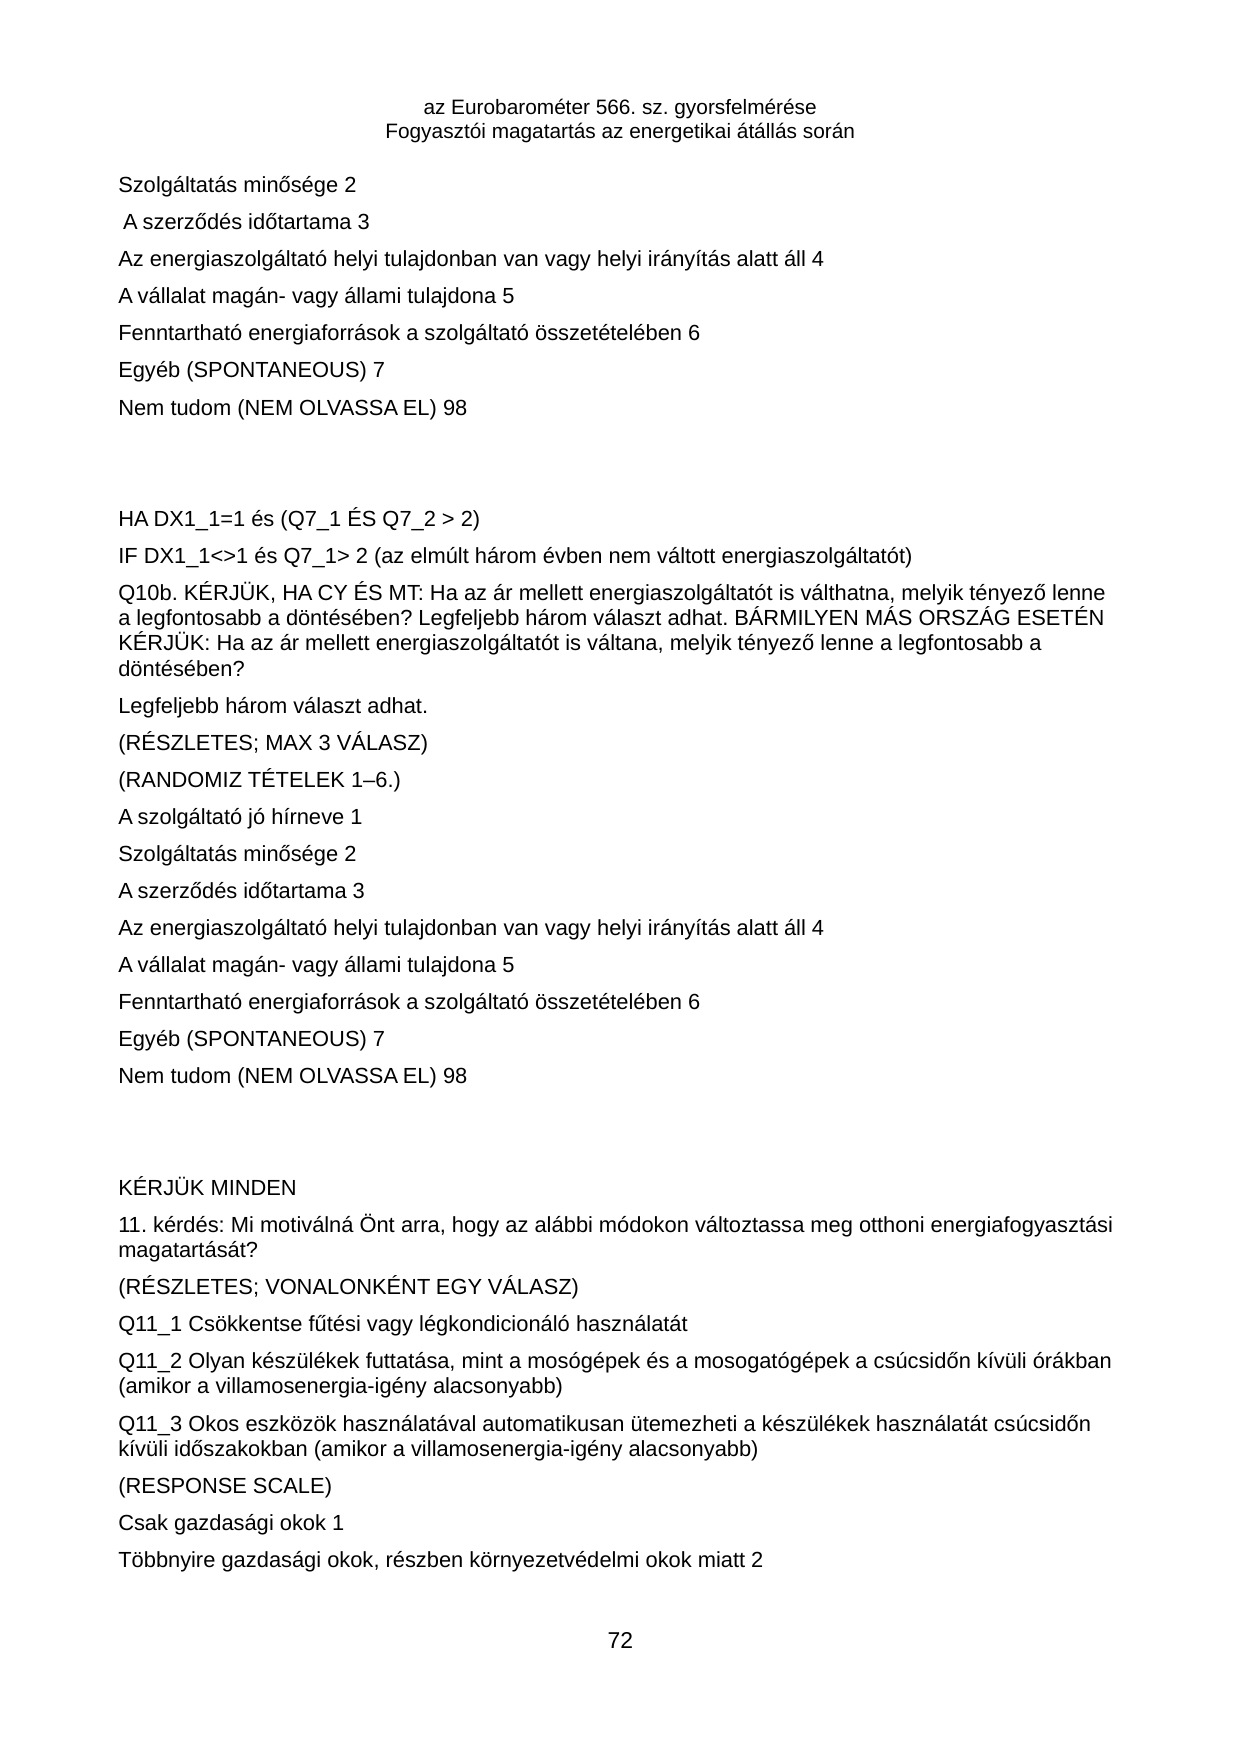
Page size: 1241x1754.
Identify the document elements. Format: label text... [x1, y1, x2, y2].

text (RANDOMIZ TÉTELEK 1–6.) [118, 767, 1122, 792]
text Az energiaszolgáltató helyi tulajdonban van vagy helyi irányítás alatt áll 4 [118, 246, 1122, 271]
text (RÉSZLETES; MAX 3 VÁLASZ) [118, 729, 1122, 755]
text Többnyire gazdasági okok, részben környezetvédelmi okok miatt 2 [118, 1547, 1122, 1572]
text (RÉSZLETES; VONALONKÉNT EGY VÁLASZ) [118, 1274, 1122, 1299]
text Nem tudom (NEM OLVASSA EL) 98 [118, 394, 1122, 419]
text Szolgáltatás minősége 2 [118, 841, 1122, 866]
text HA DX1_1=1 és (Q7_1 ÉS Q7_2 > 2) [118, 506, 1122, 531]
text Az energiaszolgáltató helyi tulajdonban van vagy helyi irányítás alatt áll 4 [118, 915, 1122, 940]
text Fenntartható energiaforrások a szolgáltató összetételében 6 [118, 989, 1122, 1014]
text A vállalat magán- vagy állami tulajdona 5 [118, 952, 1122, 977]
text Nem tudom (NEM OLVASSA EL) 98 [118, 1063, 1122, 1088]
text Fenntartható energiaforrások a szolgáltató összetételében 6 [118, 320, 1122, 345]
text Egyéb (SPONTANEOUS) 7 [118, 1026, 1122, 1051]
text Szolgáltatás minősége 2 [118, 172, 1122, 197]
text Csak gazdasági okok 1 [118, 1510, 1122, 1535]
text KÉRJÜK MINDEN [118, 1174, 1122, 1200]
text Legfeljebb három választ adhat. [118, 692, 1122, 718]
text IF DX1_1<>1 és Q7_1> 2 (az elmúlt három évben nem váltott energiaszolgáltatót) [118, 543, 1122, 568]
text A szerződés időtartama 3 [118, 209, 1122, 234]
text (RESPONSE SCALE) [118, 1473, 1122, 1498]
text Q11_2 Olyan készülékek futtatása, mint a mosógépek és a mosogatógépek a csúcsidőn kívüli órákban (amikor a villamosenergia-igény alacsonyabb) [118, 1348, 1122, 1398]
text Q10b. KÉRJÜK, HA CY ÉS MT: Ha az ár mellett energiaszolgáltatót is válthatna, melyik tényező lenne a legfontosabb a döntésében? Legfeljebb három választ adhat. BÁRMILYEN MÁS ORSZÁG ESETÉN KÉRJÜK: Ha az ár mellett energiaszolgáltatót is váltana, melyik tényező lenne a legfontosabb a döntésében? [118, 580, 1122, 681]
text Egyéb (SPONTANEOUS) 7 [118, 357, 1122, 382]
text Q11_1 Csökkentse fűtési vagy légkondicionáló használatát [118, 1311, 1122, 1336]
text A szolgáltató jó hírneve 1 [118, 804, 1122, 829]
text Q11_3 Okos eszközök használatával automatikusan ütemezheti a készülékek használatát csúcsidőn kívüli időszakokban (amikor a villamosenergia-igény alacsonyabb) [118, 1410, 1122, 1461]
text 11. kérdés: Mi motiválná Önt arra, hogy az alábbi módokon változtassa meg otthoni energiafogyasztási magatartását? [118, 1212, 1122, 1262]
text A szerződés időtartama 3 [118, 878, 1122, 903]
text A vállalat magán- vagy állami tulajdona 5 [118, 283, 1122, 308]
